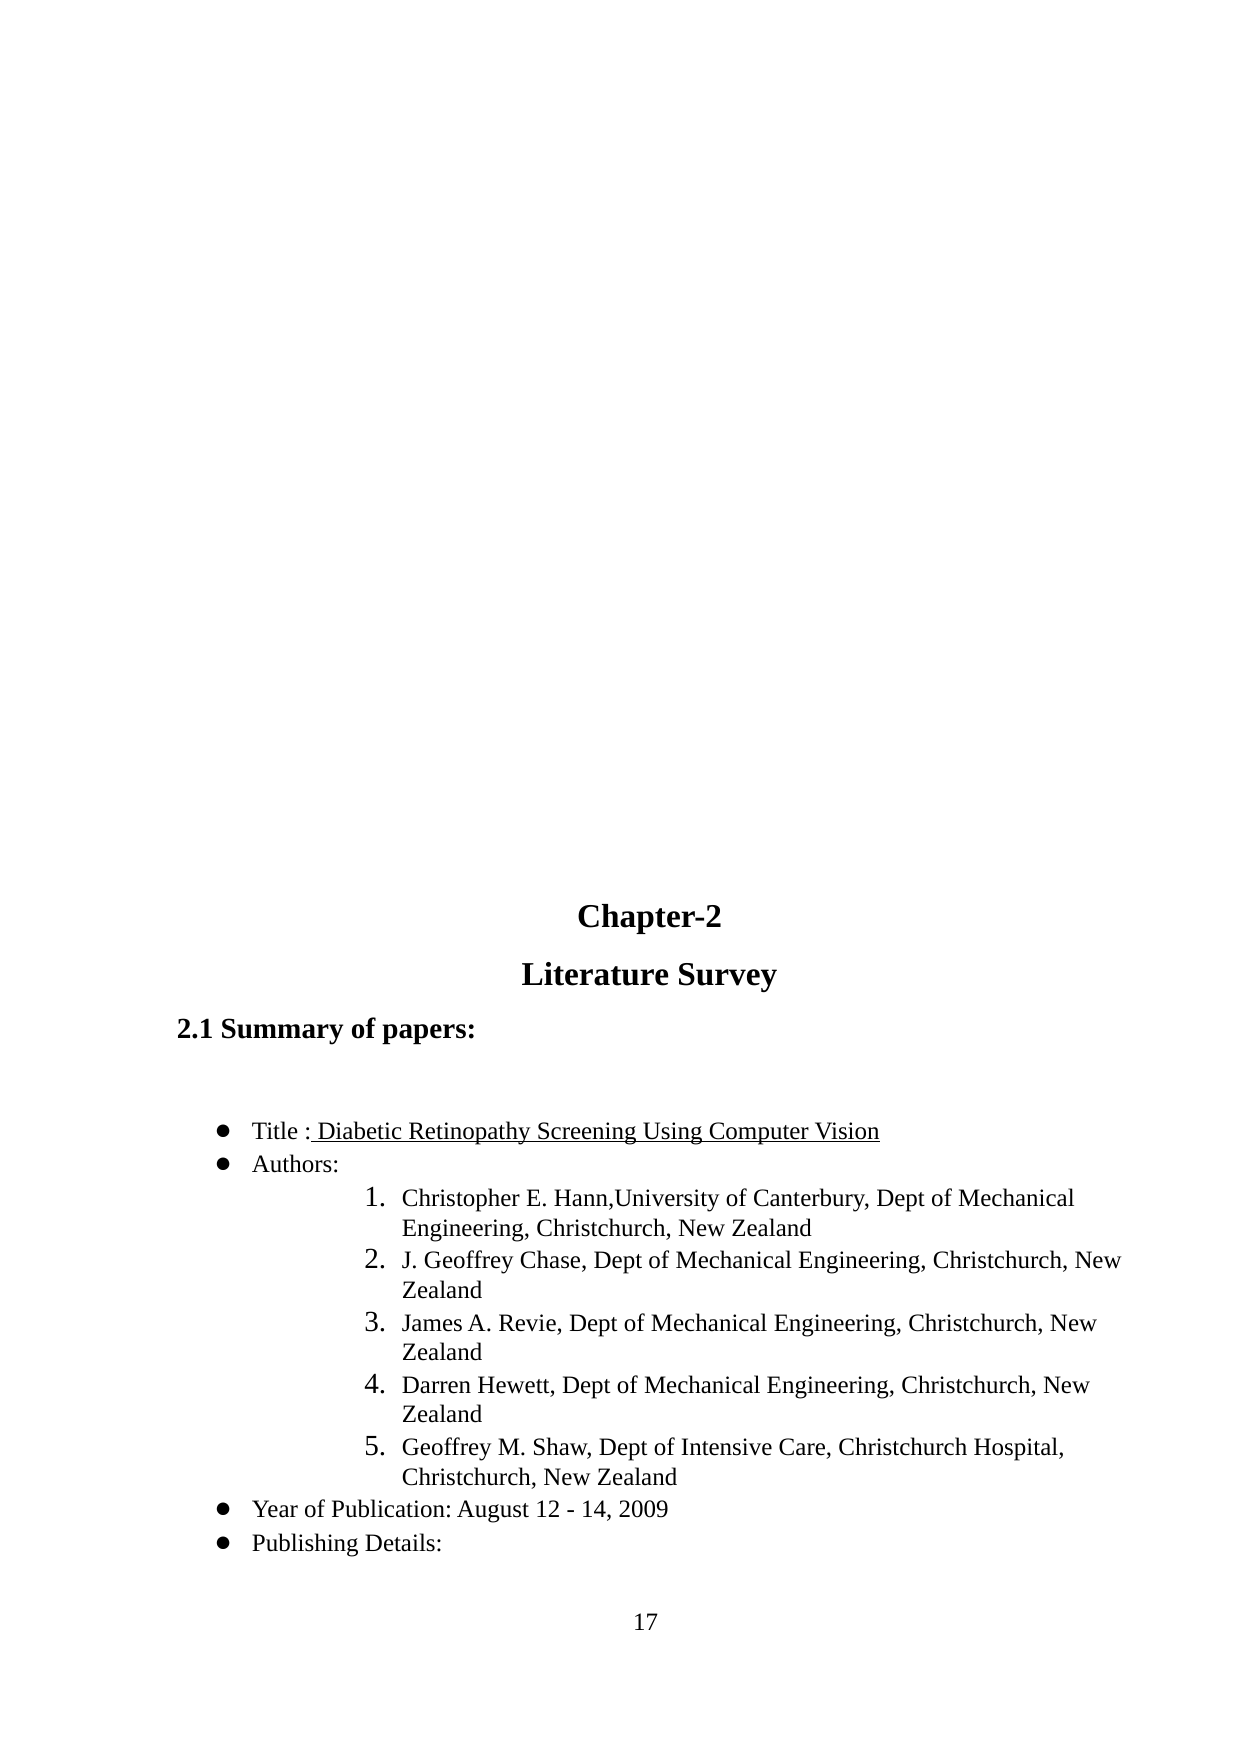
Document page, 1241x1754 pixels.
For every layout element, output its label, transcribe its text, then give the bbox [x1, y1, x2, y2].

list Authors: [214, 1146, 1122, 1179]
list Geoffrey M. Shaw, Dept of Intensive Care, Christchurch Hospital, Christchurch, New Zealand [364, 1428, 1122, 1491]
list Christopher E. Hann,University of Canterbury, Dept of Mechanical Engineering, Christchurch, New Zealand [364, 1179, 1122, 1241]
list Darren Hewett, Dept of Mechanical Engineering, Christchurch, New Zealand [364, 1366, 1122, 1428]
text Literature Survey [177, 954, 1122, 992]
text Chapter-2 [177, 896, 1122, 935]
list J. Geoffrey Chase, Dept of Mechanical Engineering, Christchurch, New Zealand [364, 1241, 1122, 1304]
list James A. Revie, Dept of Mechanical Engineering, Christchurch, New Zealand [364, 1304, 1122, 1366]
list Year of Publication: August 12 - 14, 2009 [214, 1491, 1122, 1524]
list Title : Diabetic Retinopathy Screening Using Computer Vision [214, 1112, 1122, 1146]
list Publishing Details: [214, 1524, 1122, 1558]
text 2.1 Summary of papers: [177, 1011, 1122, 1045]
